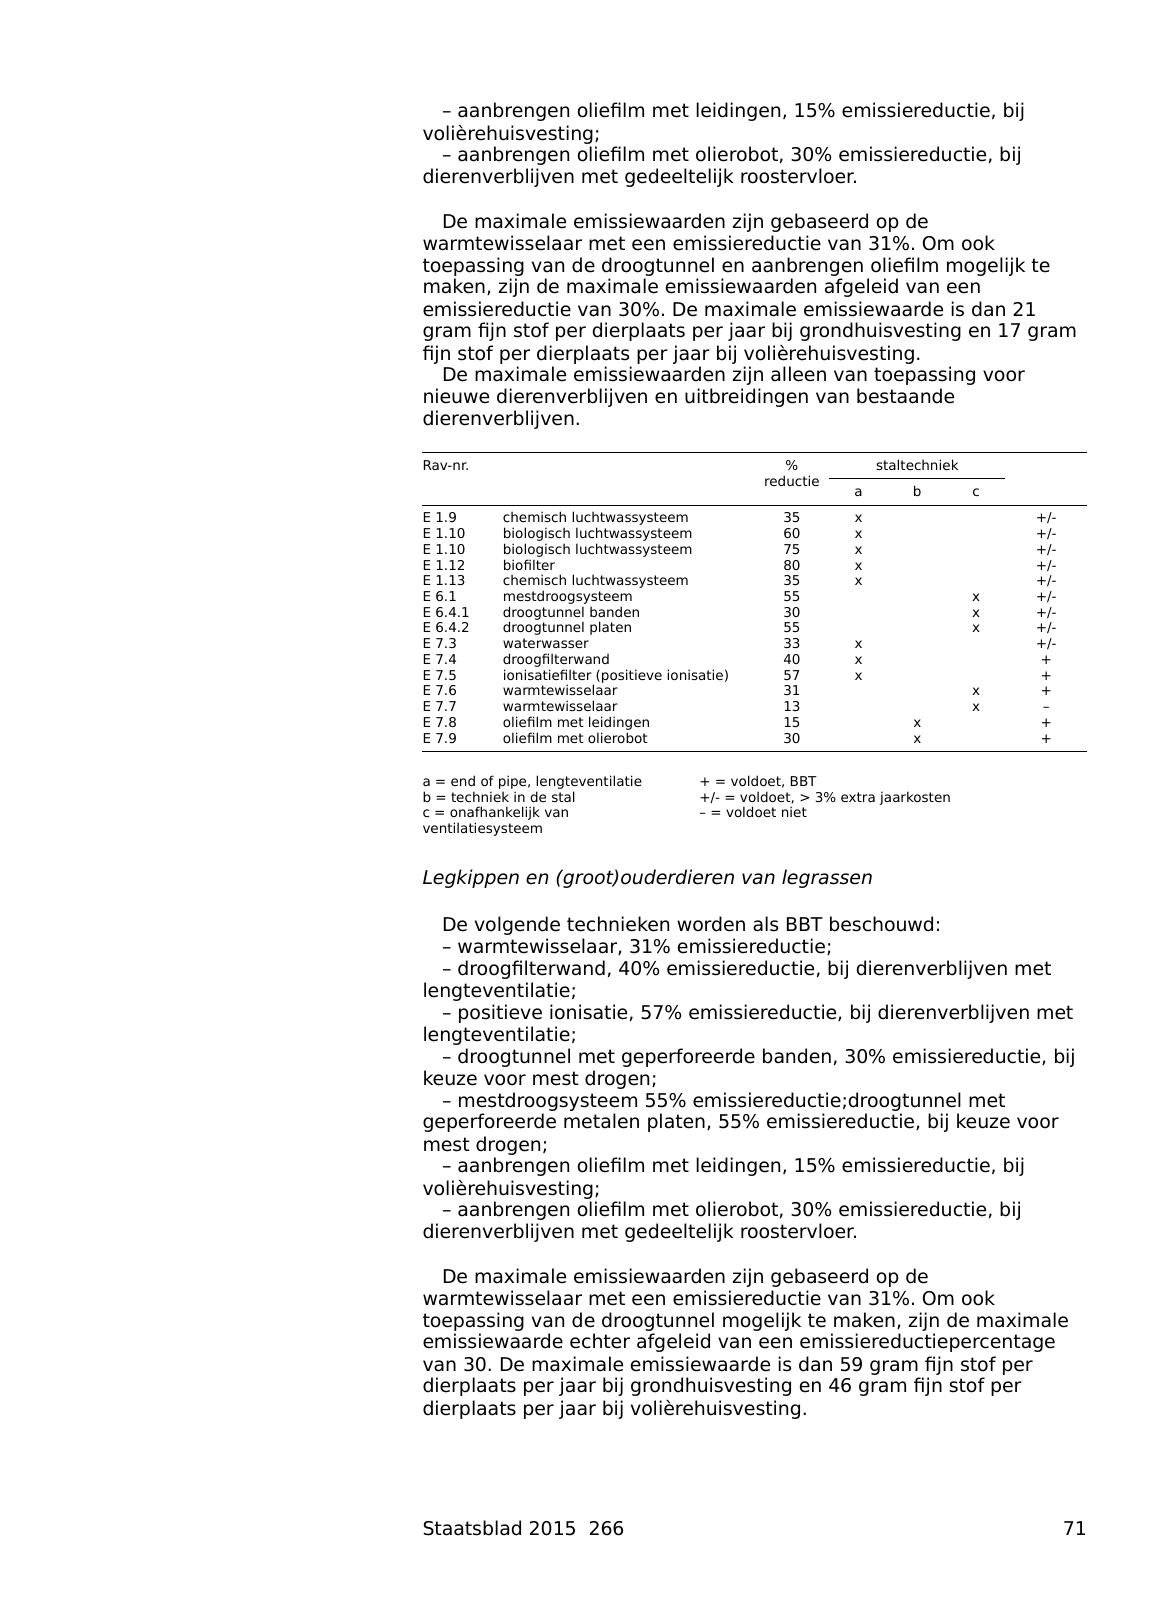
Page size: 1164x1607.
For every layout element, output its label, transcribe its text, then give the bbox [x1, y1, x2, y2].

table_cell [946, 506, 1005, 526]
table_cell b [888, 479, 946, 504]
table_cell x [946, 620, 1005, 636]
table_cell +/- [1005, 589, 1087, 604]
table_cell E 1.13 [422, 573, 497, 589]
table_cell biofilter [497, 558, 754, 573]
table_cell waterwasser [497, 636, 754, 652]
table_cell biologisch luchtwassysteem [497, 542, 754, 557]
text De volgende technieken worden als BBT beschouwd: [422, 914, 1087, 936]
table_cell + [1005, 652, 1087, 667]
table_cell [888, 668, 946, 683]
table_cell x [946, 605, 1005, 620]
table_cell E 6.4.1 [422, 605, 497, 620]
table_cell warmtewisselaar [497, 683, 754, 699]
table_cell ionisatiefilter (positieve ionisatie) [497, 668, 754, 683]
text – mestdroogsysteem 55% emissiereductie;droogtunnel met geperforeerde metalen platen, 55% emissiereductie, bij keuze voor mest drogen; [422, 1089, 1087, 1155]
table_cell chemisch luchtwassysteem [497, 573, 754, 589]
text – positieve ionisatie, 57% emissiereductie, bij dierenverblijven met lengteventilatie; [422, 1002, 1087, 1046]
table_cell +/- [1005, 636, 1087, 652]
table_cell x [946, 699, 1005, 715]
table_header [1005, 453, 1087, 504]
table_cell [888, 620, 946, 636]
text – aanbrengen oliefilm met olierobot, 30% emissiereductie, bij dierenverblijven met gedeeltelijk roostervloer. [422, 144, 1087, 188]
table_cell + [1005, 715, 1087, 730]
table_cell 33 [754, 636, 829, 652]
table_cell [888, 506, 946, 526]
table_cell [888, 558, 946, 573]
table_header Rav-nr. [422, 453, 497, 504]
table_cell 57 [754, 668, 829, 683]
table_cell x [946, 589, 1005, 604]
table_cell [829, 730, 888, 751]
text – droogfilterwand, 40% emissiereductie, bij dierenverblijven met lengteventilatie; [422, 958, 1087, 1002]
table_cell x [946, 683, 1005, 699]
table_cell warmtewisselaar [497, 699, 754, 715]
text – aanbrengen oliefilm met leidingen, 15% emissiereductie, bij volièrehuisvesting; [422, 1155, 1087, 1199]
text De maximale emissiewaarden zijn gebaseerd op de warmtewisselaar met een emissiereductie van 31%. Om ook toepassing van de droogtunnel mogelijk te maken, zijn de maximale emissiewaarde echter afgeleid van een emissiereductiepercentage van 30. De maximale emissiewaarde is dan 59 gram fijn stof per dierplaats per jaar bij grondhuisvesting en 46 gram fijn stof per dierplaats per jaar bij volièrehuisvesting. [422, 1266, 1087, 1419]
table_cell x [829, 526, 888, 542]
table_cell x [829, 636, 888, 652]
table_cell +/- [1005, 605, 1087, 620]
table_cell x [829, 542, 888, 557]
table_cell x [829, 506, 888, 526]
table_cell +/- [1005, 573, 1087, 589]
table_cell 35 [754, 506, 829, 526]
text – warmtewisselaar, 31% emissiereductie; [422, 936, 1087, 958]
text – aanbrengen oliefilm met olierobot, 30% emissiereductie, bij dierenverblijven met gedeeltelijk roostervloer. [422, 1199, 1087, 1243]
table_cell chemisch luchtwassysteem [497, 506, 754, 526]
table_cell E 7.8 [422, 715, 497, 730]
table_cell 55 [754, 620, 829, 636]
text De maximale emissiewaarden zijn alleen van toepassing voor nieuwe dierenverblijven en uitbreidingen van bestaande dierenverblijven. [422, 364, 1087, 430]
table_cell [888, 589, 946, 604]
table_cell x [829, 668, 888, 683]
table_cell 55 [754, 589, 829, 604]
table_cell [888, 573, 946, 589]
table_cell E 6.1 [422, 589, 497, 604]
table_cell droogtunnel banden [497, 605, 754, 620]
table_cell E 7.7 [422, 699, 497, 715]
table_cell [946, 730, 1005, 751]
table_cell [829, 699, 888, 715]
table_cell 60 [754, 526, 829, 542]
table_cell E 7.9 [422, 730, 497, 751]
table_cell [888, 699, 946, 715]
table_cell droogfilterwand [497, 652, 754, 667]
table_cell 31 [754, 683, 829, 699]
table_cell E 1.10 [422, 526, 497, 542]
text De maximale emissiewaarden zijn gebaseerd op de warmtewisselaar met een emissiereductie van 31%. Om ook toepassing van de droogtunnel en aanbrengen oliefilm mogelijk te maken, zijn de maximale emissiewaarden afgeleid van een emissiereductie van 30%. De maximale emissiewaarde is dan 21 gram fijn stof per dierplaats per jaar bij grondhuisvesting en 17 gram fijn stof per dierplaats per jaar bij volièrehuisvesting. [422, 211, 1087, 364]
table_cell x [888, 730, 946, 751]
table_header [497, 453, 754, 504]
table_cell [946, 573, 1005, 589]
table_cell +/- [1005, 620, 1087, 636]
table_cell E 1.9 [422, 506, 497, 526]
table_cell [946, 636, 1005, 652]
table_cell 80 [754, 558, 829, 573]
table_cell – [1005, 699, 1087, 715]
table_cell 13 [754, 699, 829, 715]
table_header a = end of pipe, lengteventilatie b = techniek in de stal c = onafhankelijk van ventilatiesysteem [422, 774, 693, 837]
table_cell oliefilm met leidingen [497, 715, 754, 730]
table_cell +/- [1005, 526, 1087, 542]
table_cell +/- [1005, 558, 1087, 573]
table_cell [946, 652, 1005, 667]
table_cell [829, 589, 888, 604]
table_cell [888, 683, 946, 699]
table_cell [946, 526, 1005, 542]
table_cell [829, 605, 888, 620]
table_cell E 6.4.2 [422, 620, 497, 636]
table_cell biologisch luchtwassysteem [497, 526, 754, 542]
table_cell a [829, 479, 888, 504]
text – aanbrengen oliefilm met leidingen, 15% emissiereductie, bij volièrehuisvesting; [422, 100, 1087, 144]
table_cell 75 [754, 542, 829, 557]
table_cell 35 [754, 573, 829, 589]
table_cell oliefilm met olierobot [497, 730, 754, 751]
table_header % reductie [754, 453, 829, 504]
table_cell [829, 683, 888, 699]
table_cell 15 [754, 715, 829, 730]
table_cell [888, 636, 946, 652]
table_cell droogtunnel platen [497, 620, 754, 636]
table_cell +/- [1005, 542, 1087, 557]
table_cell E 1.10 [422, 542, 497, 557]
subtitle Legkippen en (groot)ouderdieren van legrassen [422, 867, 1087, 889]
table_cell [946, 668, 1005, 683]
table_cell 40 [754, 652, 829, 667]
table_cell + [1005, 683, 1087, 699]
table_cell E 7.4 [422, 652, 497, 667]
table_cell x [829, 652, 888, 667]
table_cell [888, 605, 946, 620]
table_cell [946, 715, 1005, 730]
table_cell x [829, 558, 888, 573]
table_cell [888, 542, 946, 557]
table_cell [888, 526, 946, 542]
table_header + = voldoet, BBT +/- = voldoet, > 3% extra jaarkosten – = voldoet niet [693, 774, 1087, 837]
table_header staltechniek [829, 453, 1005, 478]
table_cell [946, 542, 1005, 557]
table_cell [888, 652, 946, 667]
table_cell x [888, 715, 946, 730]
table_cell x [829, 573, 888, 589]
text – droogtunnel met geperforeerde banden, 30% emissiereductie, bij keuze voor mest drogen; [422, 1046, 1087, 1089]
table_cell mestdroogsysteem [497, 589, 754, 604]
table_cell [829, 715, 888, 730]
table_cell [946, 558, 1005, 573]
table_cell 30 [754, 730, 829, 751]
table_cell c [946, 479, 1005, 504]
table_cell + [1005, 668, 1087, 683]
table_cell E 1.12 [422, 558, 497, 573]
table_cell +/- [1005, 506, 1087, 526]
table_cell + [1005, 730, 1087, 751]
table_cell E 7.5 [422, 668, 497, 683]
table_cell E 7.6 [422, 683, 497, 699]
table_cell 30 [754, 605, 829, 620]
table_cell [829, 620, 888, 636]
table_cell E 7.3 [422, 636, 497, 652]
